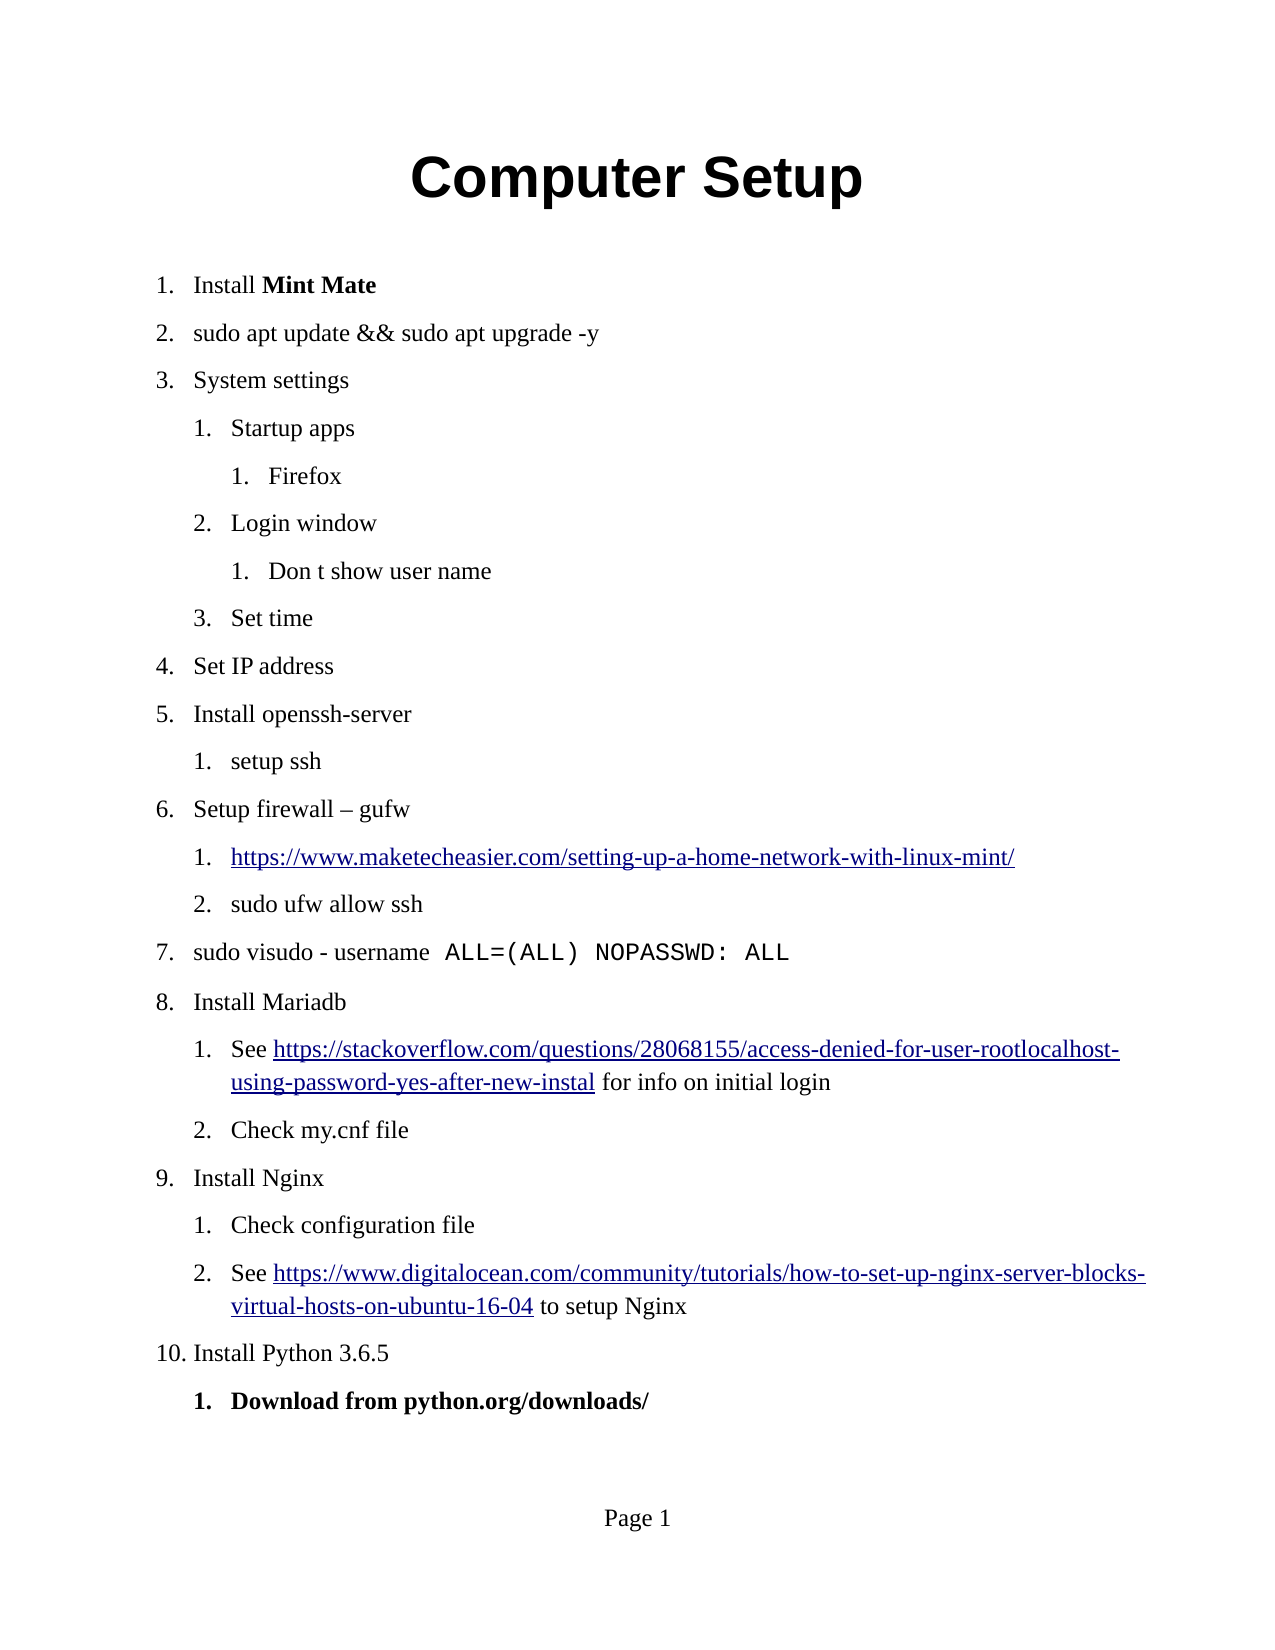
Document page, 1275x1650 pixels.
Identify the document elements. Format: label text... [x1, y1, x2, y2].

list Don t show user name [231, 556, 1157, 585]
list Firefox [231, 461, 1157, 489]
list Install Mint Mate [156, 270, 1157, 299]
list Install Mariadb [156, 987, 1157, 1016]
list See https://stackoverflow.com/questions/28068155/access-denied-for-user-rootlocalhost-using-password-yes-after-new-instal for info on initial login [193, 1034, 1157, 1096]
list Install Nginx [156, 1163, 1157, 1191]
list sudo ufw allow ssh [193, 889, 1157, 918]
list https://www.maketecheasier.com/setting-up-a-home-network-with-linux-mint/ [193, 842, 1157, 870]
title Computer Setup [118, 143, 1157, 210]
list sudo visudo - username ALL=(ALL) NOPASSWD: ALL [156, 937, 1157, 968]
list setup ssh [193, 746, 1157, 775]
list Set time [193, 603, 1157, 632]
list Download from python.org/downloads/ [193, 1386, 1157, 1415]
list Check configuration file [193, 1210, 1157, 1239]
list System settings [156, 366, 1157, 394]
list Startup apps [193, 413, 1157, 442]
list Setup firewall – gufw [156, 794, 1157, 823]
list Check my.cnf file [193, 1115, 1157, 1144]
list See https://www.digitalocean.com/community/tutorials/how-to-set-up-nginx-server-blocks-virtual-hosts-on-ubuntu-16-04 to setup Nginx [193, 1258, 1157, 1319]
list Install openssh-server [156, 699, 1157, 727]
list sudo apt update && sudo apt upgrade -y [156, 318, 1157, 347]
list Set IP address [156, 651, 1157, 680]
list Login window [193, 508, 1157, 537]
list Install Python 3.6.5 [156, 1338, 1157, 1367]
